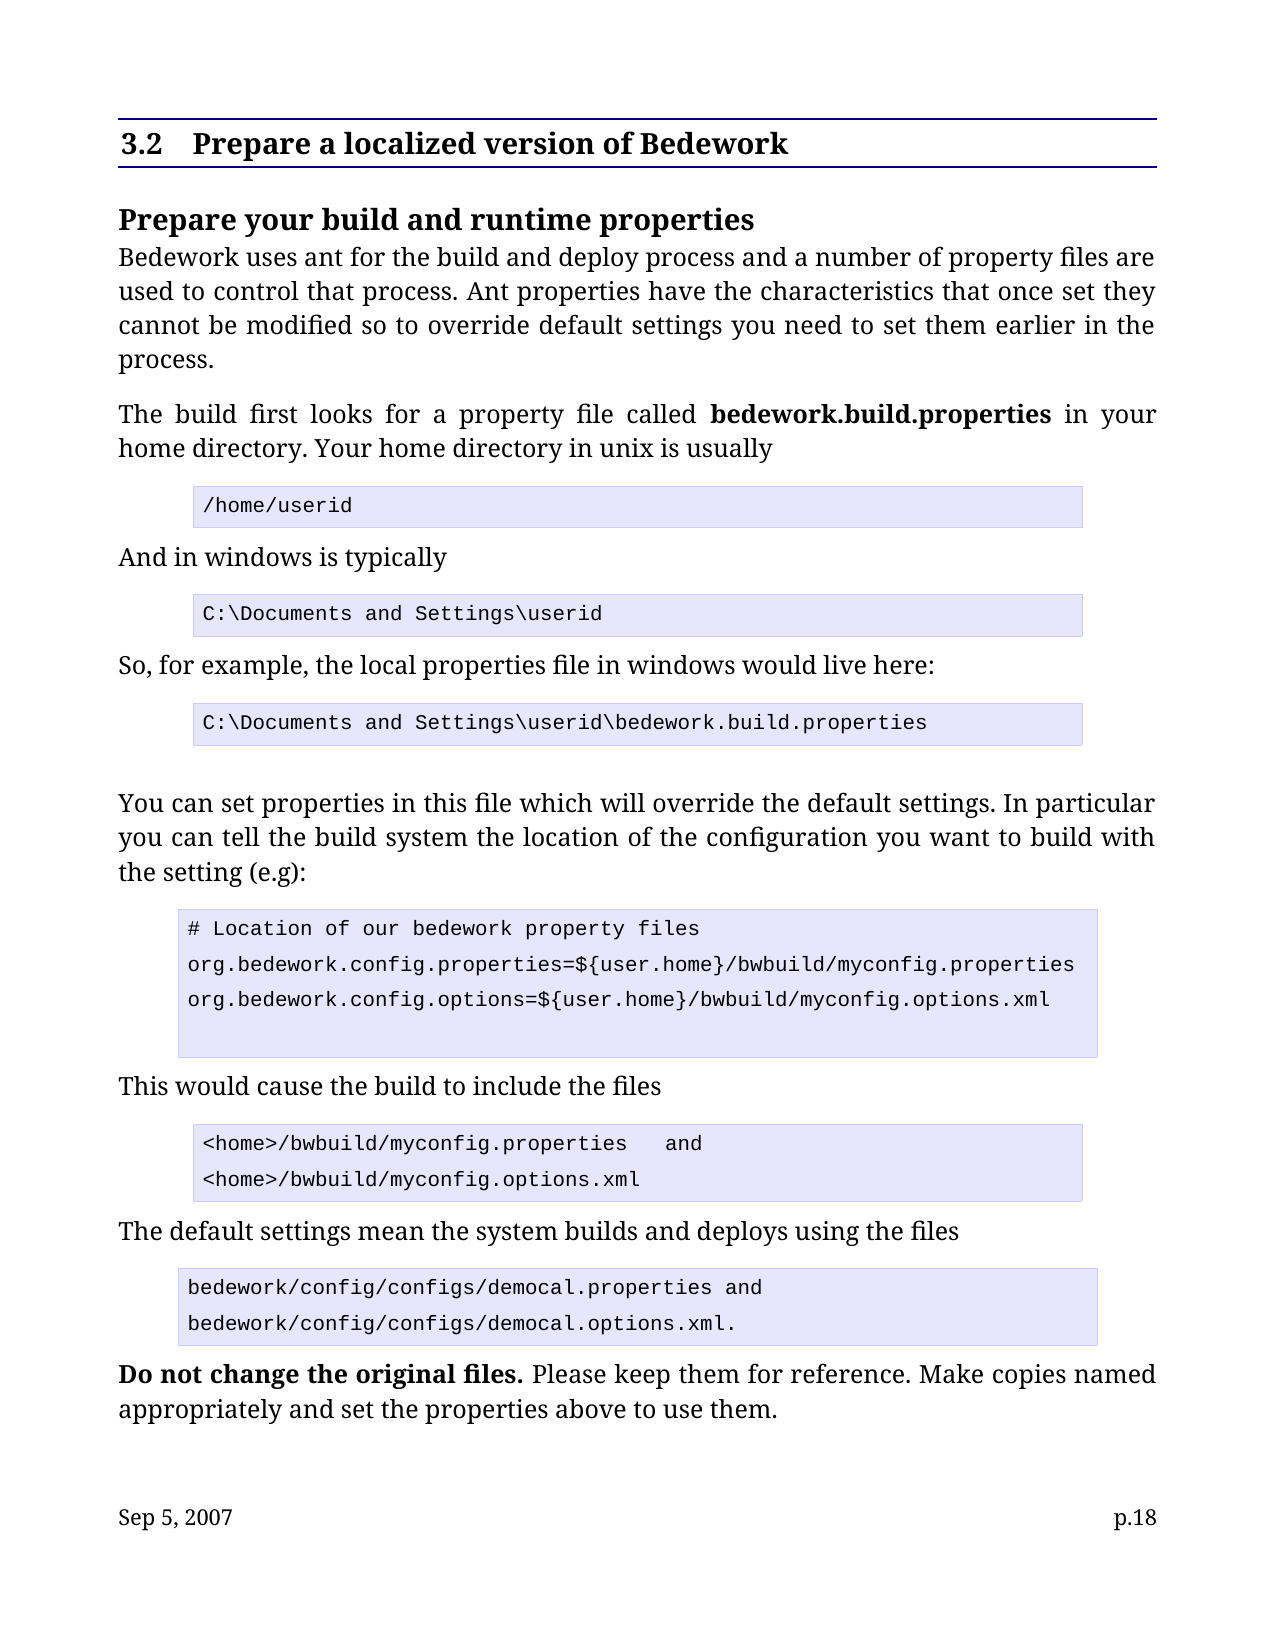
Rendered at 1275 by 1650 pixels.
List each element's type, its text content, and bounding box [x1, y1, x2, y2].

text /home/userid [194, 487, 1082, 527]
text C:\Documents and Settings\userid [194, 595, 1082, 636]
text This would cause the build to include the files [118, 1069, 1157, 1103]
text org.bedework.config.properties=${user.home}/bwbuild/myconfig.properties [179, 945, 1097, 977]
text <home>/bwbuild/myconfig.properties and [194, 1125, 1082, 1157]
text org.bedework.config.options=${user.home}/bwbuild/myconfig.options.xml [179, 980, 1097, 1013]
text The build first looks for a property file called bedework.build.properties in your home directory. Your home directory in unix is usually [118, 397, 1157, 465]
text And in windows is typically [118, 539, 1157, 573]
text Do not change the original files. Please keep them for reference. Make copies named appropriately and set the properties above to use them. [118, 1357, 1157, 1425]
text C:\Documents and Settings\userid\bedework.build.properties [194, 704, 1082, 745]
text # Location of our bedework property files [179, 910, 1097, 942]
text You can set properties in this file which will override the default settings. In particular you can tell the build system the location of the configuration you want to build with the setting (e.g): [118, 786, 1157, 888]
text The default settings mean the system builds and deploys using the files [118, 1213, 1157, 1247]
text So, for example, the local properties file in windows would live here: [118, 648, 1157, 682]
subtitle Prepare your build and runtime properties [118, 199, 1157, 239]
text <home>/bwbuild/myconfig.options.xml [194, 1159, 1082, 1201]
text Bedework uses ant for the build and deploy process and a number of property files are used to control that process. Ant properties have the characteristics that once set they cannot be modified so to override default settings you need to set them earlier in the process. [118, 239, 1157, 376]
subtitle Prepare a localized version of Bedework [118, 120, 1157, 166]
text bedework/config/configs/democal.properties and bedework/config/configs/democal.options.xml. [179, 1269, 1097, 1345]
